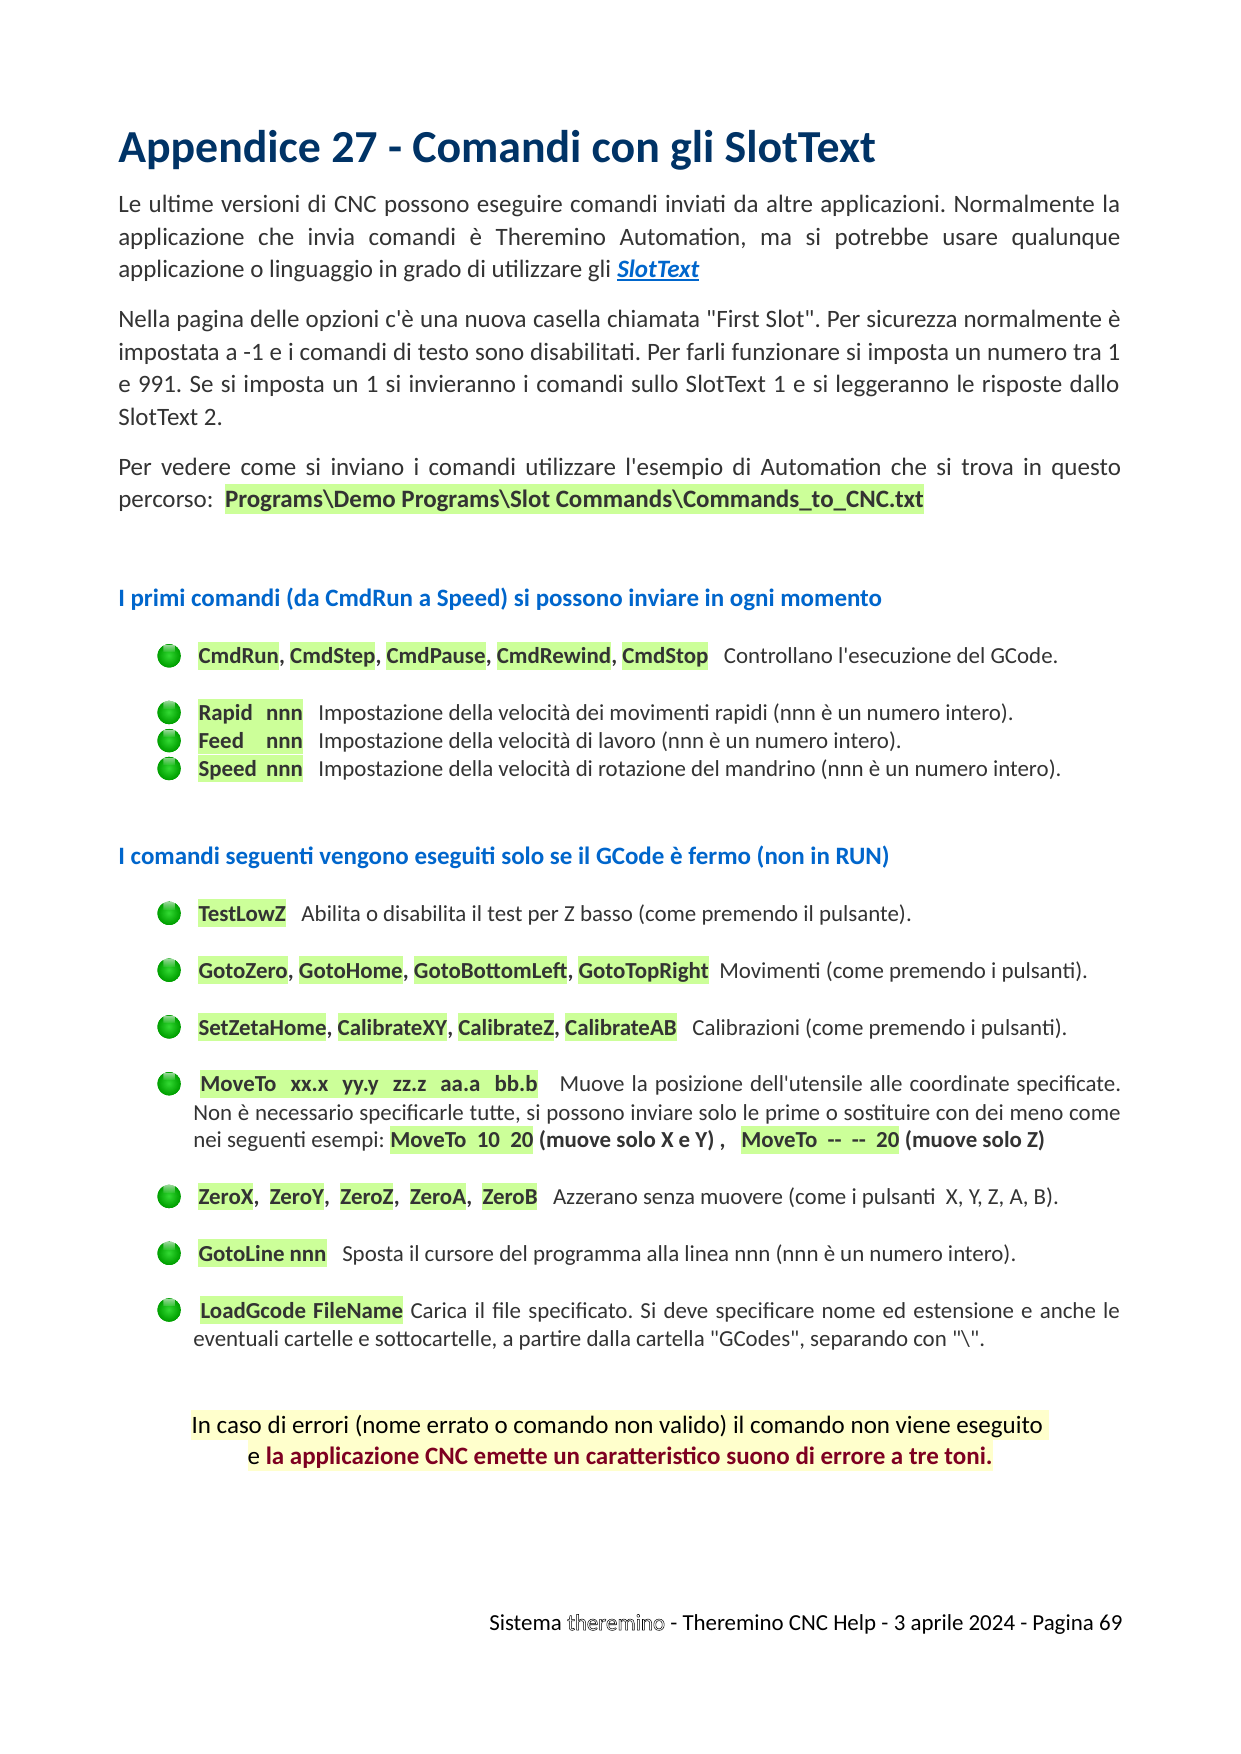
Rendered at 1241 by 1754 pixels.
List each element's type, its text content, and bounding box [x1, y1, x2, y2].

list GotoLine nnn Sposta il cursore del programma alla linea nnn (nnn è un numero intero). [156, 1239, 1122, 1267]
text Per vedere come si inviano i comandi utilizzare l'esempio di Automation che si trova in questo percorso: Programs\Demo Programs\Slot Commands\Commands_to_CNC.txt [118, 449, 1122, 514]
list CmdRun, CmdStep, CmdPause, CmdRewind, CmdStop Controllano l'esecuzione del GCode. [156, 642, 1122, 670]
list MoveTo xx.x yy.y zz.z aa.a bb.b Muove la posizione dell'utensile alle coordinate specificate. Non è necessario specificarle tutte, si possono inviare solo le prime o sostituire con dei meno come nei seguenti esempi: MoveTo 10 20 (muove solo X e Y) , MoveTo -- -- 20 (muove solo Z) [156, 1069, 1122, 1154]
list TestLowZ Abilita o disabilita il test per Z basso (come premendo il pulsante). [156, 899, 1122, 927]
list SetZetaHome, CalibrateXY, CalibrateZ, CalibrateAB Calibrazioni (come premendo i pulsanti). [156, 1013, 1122, 1041]
text e la applicazione CNC emette un caratteristico suono di errore a tre toni. [118, 1440, 1122, 1471]
list Rapid nnn Impostazione della velocità dei movimenti rapidi (nnn è un numero intero). [156, 698, 1122, 726]
text Le ultime versioni di CNC possono eseguire comandi inviati da altre applicazioni. Normalmente la applicazione che invia comandi è Theremino Automation, ma si potrebbe usare qualunque applicazione o linguaggio in grado di utilizzare gli SlotText [118, 187, 1122, 284]
list Feed nnn Impostazione della velocità di lavoro (nnn è un numero intero). [156, 726, 1122, 754]
text Nella pagina delle opzioni c'è una nuova casella chiamata "First Slot". Per sicurezza normalmente è impostata a -1 e i comandi di testo sono disabilitati. Per farli funzionare si imposta un numero tra 1 e 991. Se si imposta un 1 si invieranno i comandi sullo SlotText 1 e si leggeranno le risposte dallo SlotText 2. [118, 302, 1122, 432]
subtitle Appendice 27 - Comandi con gli SlotText [118, 118, 1122, 174]
list Speed nnn Impostazione della velocità di rotazione del mandrino (nnn è un numero intero). [156, 754, 1122, 782]
list ZeroX, ZeroY, ZeroZ, ZeroA, ZeroB Azzerano senza muovere (come i pulsanti X, Y, Z, A, B). [156, 1182, 1122, 1210]
list LoadGcode FileName Carica il file specificato. Si deve specificare nome ed estensione e anche le eventuali cartelle e sottocartelle, a partire dalla cartella "GCodes", separando con "\". [156, 1296, 1122, 1352]
text In caso di errori (nome errato o comando non valido) il comando non viene eseguito [118, 1409, 1122, 1440]
text I primi comandi (da CmdRun a Speed) si possono inviare in ogni momento [118, 582, 1122, 642]
text I comandi seguenti vengono eseguiti solo se il GCode è fermo (non in RUN) [118, 840, 1122, 899]
list GotoZero, GotoHome, GotoBottomLeft, GotoTopRight Movimenti (come premendo i pulsanti). [156, 956, 1122, 984]
